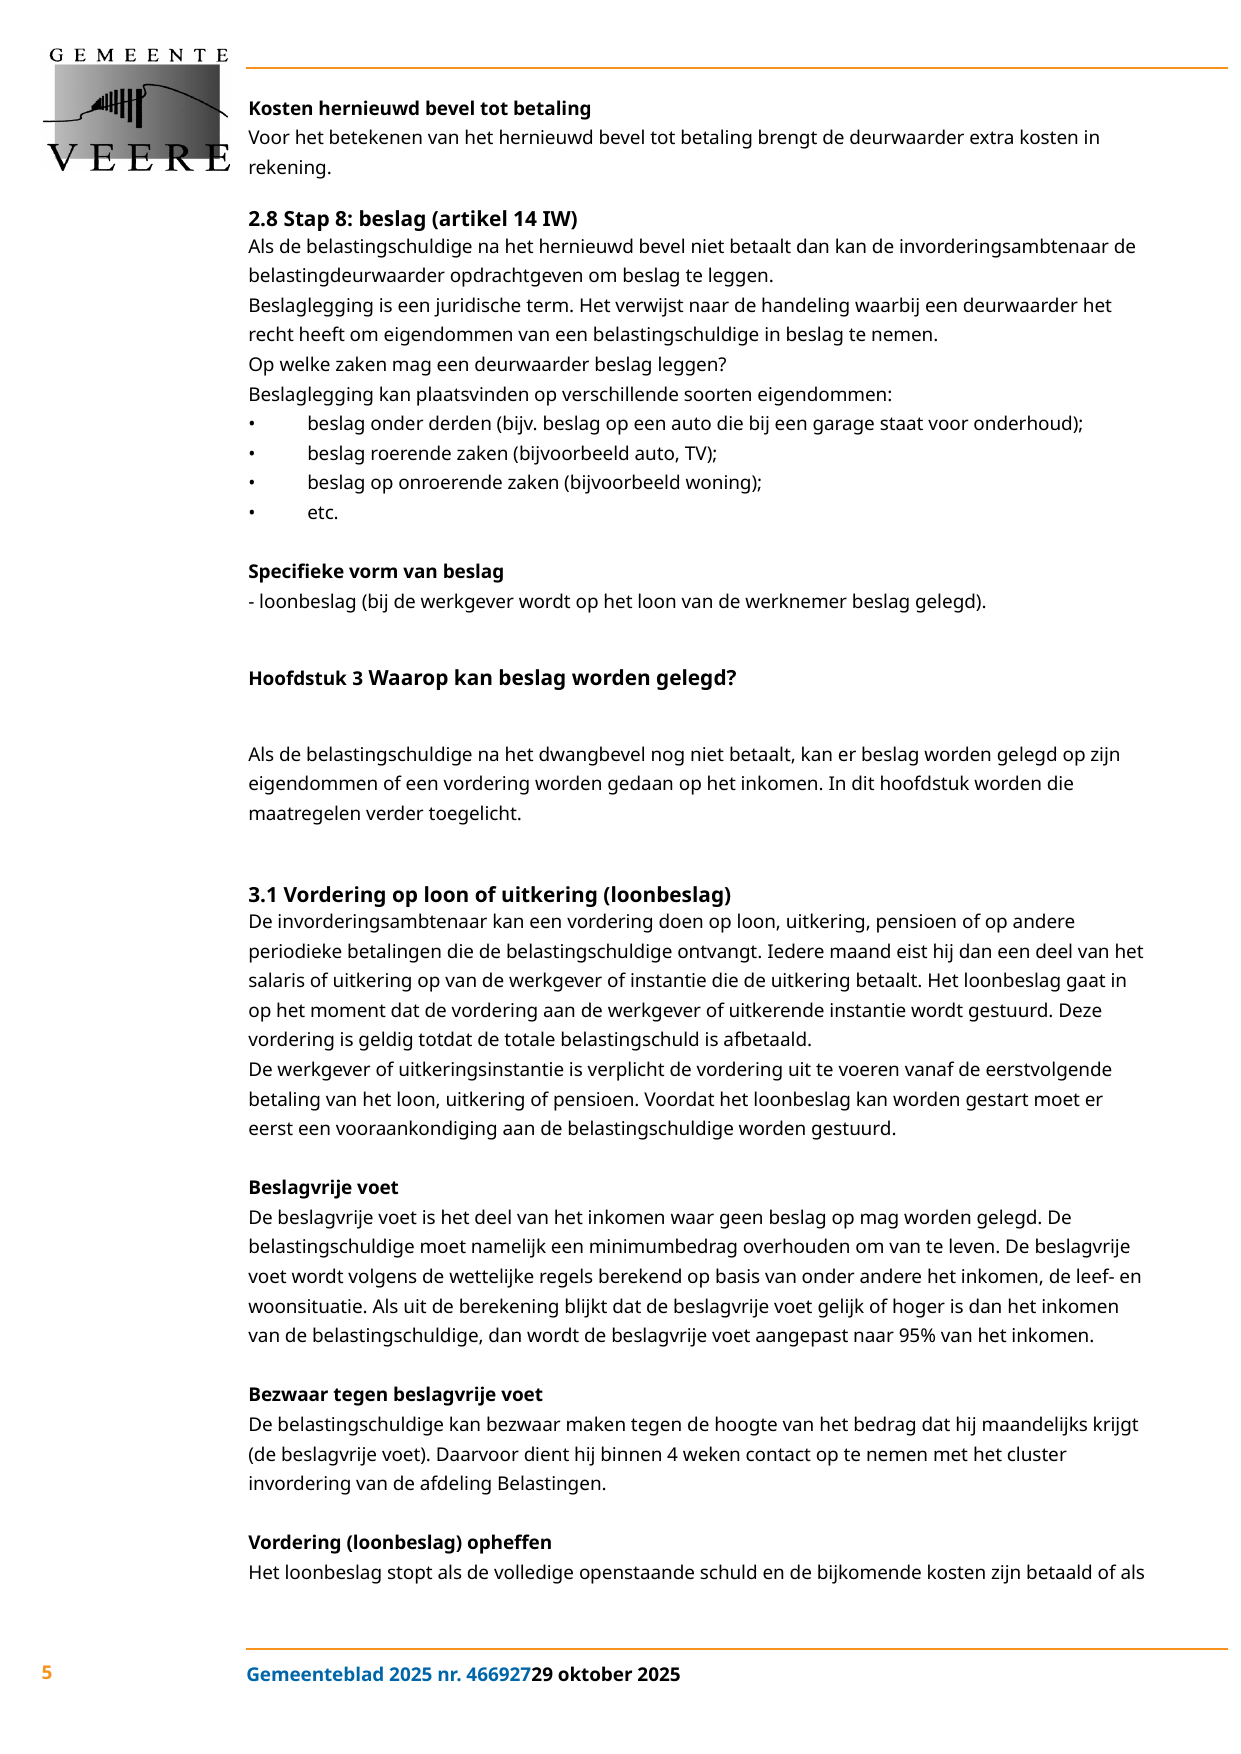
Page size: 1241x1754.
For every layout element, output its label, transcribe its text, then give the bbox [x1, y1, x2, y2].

text De invorderingsambtenaar kan een vordering doen op loon, uitkering, pensioen of op andere periodieke betalingen die de belastingschuldige ontvangt. Iedere maand eist hij dan een deel van het salaris of uitkering op van de werkgever of instantie die de uitkering betaalt. Het loonbeslag gaat in op het moment dat de vordering aan de werkgever of uitkerende instantie wordt gestuurd. Deze vordering is geldig totdat de totale belastingschuld is afbetaald. [248, 908, 1152, 1052]
text Beslagvrije voet [248, 1174, 1152, 1200]
text Beslaglegging kan plaatsvinden op verschillende soorten eigendommen: [248, 381, 1152, 406]
text De beslagvrije voet is het deel van het inkomen waar geen beslag op mag worden gelegd. De belastingschuldige moet namelijk een minimumbedrag overhouden om van te leven. De beslagvrije voet wordt volgens de wettelijke regels berekend op basis van onder andere het inkomen, de leef- en woonsituatie. Als uit de berekening blijkt dat de beslagvrije voet gelijk of hoger is dan het inkomen van de belastingschuldige, dan wordt de beslagvrije voet aangepast naar 95% van het inkomen. [248, 1204, 1152, 1348]
text Beslaglegging is een juridische term. Het verwijst naar de handeling waarbij een deurwaarder het recht heeft om eigendommen van een belastingschuldige in beslag te nemen. [248, 292, 1152, 347]
text Als de belastingschuldige na het hernieuwd bevel niet betaalt dan kan de invorderingsambtenaar de belastingdeurwaarder opdrachtgeven om beslag te leggen. [248, 233, 1152, 288]
text Voor het betekenen van het hernieuwd bevel tot betaling brengt de deurwaarder extra kosten in rekening. [248, 124, 1152, 180]
text 2.8 Stap 8: beslag (artikel 14 IW) [248, 204, 1152, 233]
list etc. [248, 499, 1152, 525]
list beslag onder derden (bijv. beslag op een auto die bij een garage staat voor onderhoud); [248, 410, 1152, 436]
text Vordering (loonbeslag) opheffen [248, 1529, 1152, 1555]
text Op welke zaken mag een deurwaarder beslag leggen? [248, 351, 1152, 377]
text 3.1 Vordering op loon of uitkering (loonbeslag) [248, 880, 1152, 908]
text Het loonbeslag stopt als de volledige openstaande schuld en de bijkomende kosten zijn betaald of als [248, 1559, 1152, 1585]
list beslag roerende zaken (bijvoorbeeld auto, TV); [248, 440, 1152, 466]
text Bezwaar tegen beslagvrije voet [248, 1382, 1152, 1407]
text Specifieke vorm van beslag [248, 558, 1152, 584]
picture [41, 47, 231, 172]
text De belastingschuldige kan bezwaar maken tegen de hoogte van het bedrag dat hij maandelijks krijgt (de beslagvrije voet). Daarvoor dient hij binnen 4 weken contact op te nemen met het cluster invordering van de afdeling Belastingen. [248, 1411, 1152, 1496]
text De werkgever of uitkeringsinstantie is verplicht de vordering uit te voeren vanaf de eerstvolgende betaling van het loon, uitkering of pensioen. Voordat het loonbeslag kan worden gestart moet er eerst een vooraankondiging aan de belastingschuldige worden gestuurd. [248, 1056, 1152, 1141]
list beslag op onroerende zaken (bijvoorbeeld woning); [248, 469, 1152, 495]
text - loonbeslag (bij de werkgever wordt op het loon van de werknemer beslag gelegd). [248, 588, 1152, 613]
text Als de belastingschuldige na het dwangbevel nog niet betaalt, kan er beslag worden gelegd op zijn eigendommen of een vordering worden gedaan op het inkomen. In dit hoofdstuk worden die maatregelen verder toegelicht. [248, 741, 1152, 826]
text Hoofdstuk 3 Waarop kan beslag worden gelegd? [248, 663, 1152, 691]
text Kosten hernieuwd bevel tot betaling [248, 95, 1152, 121]
